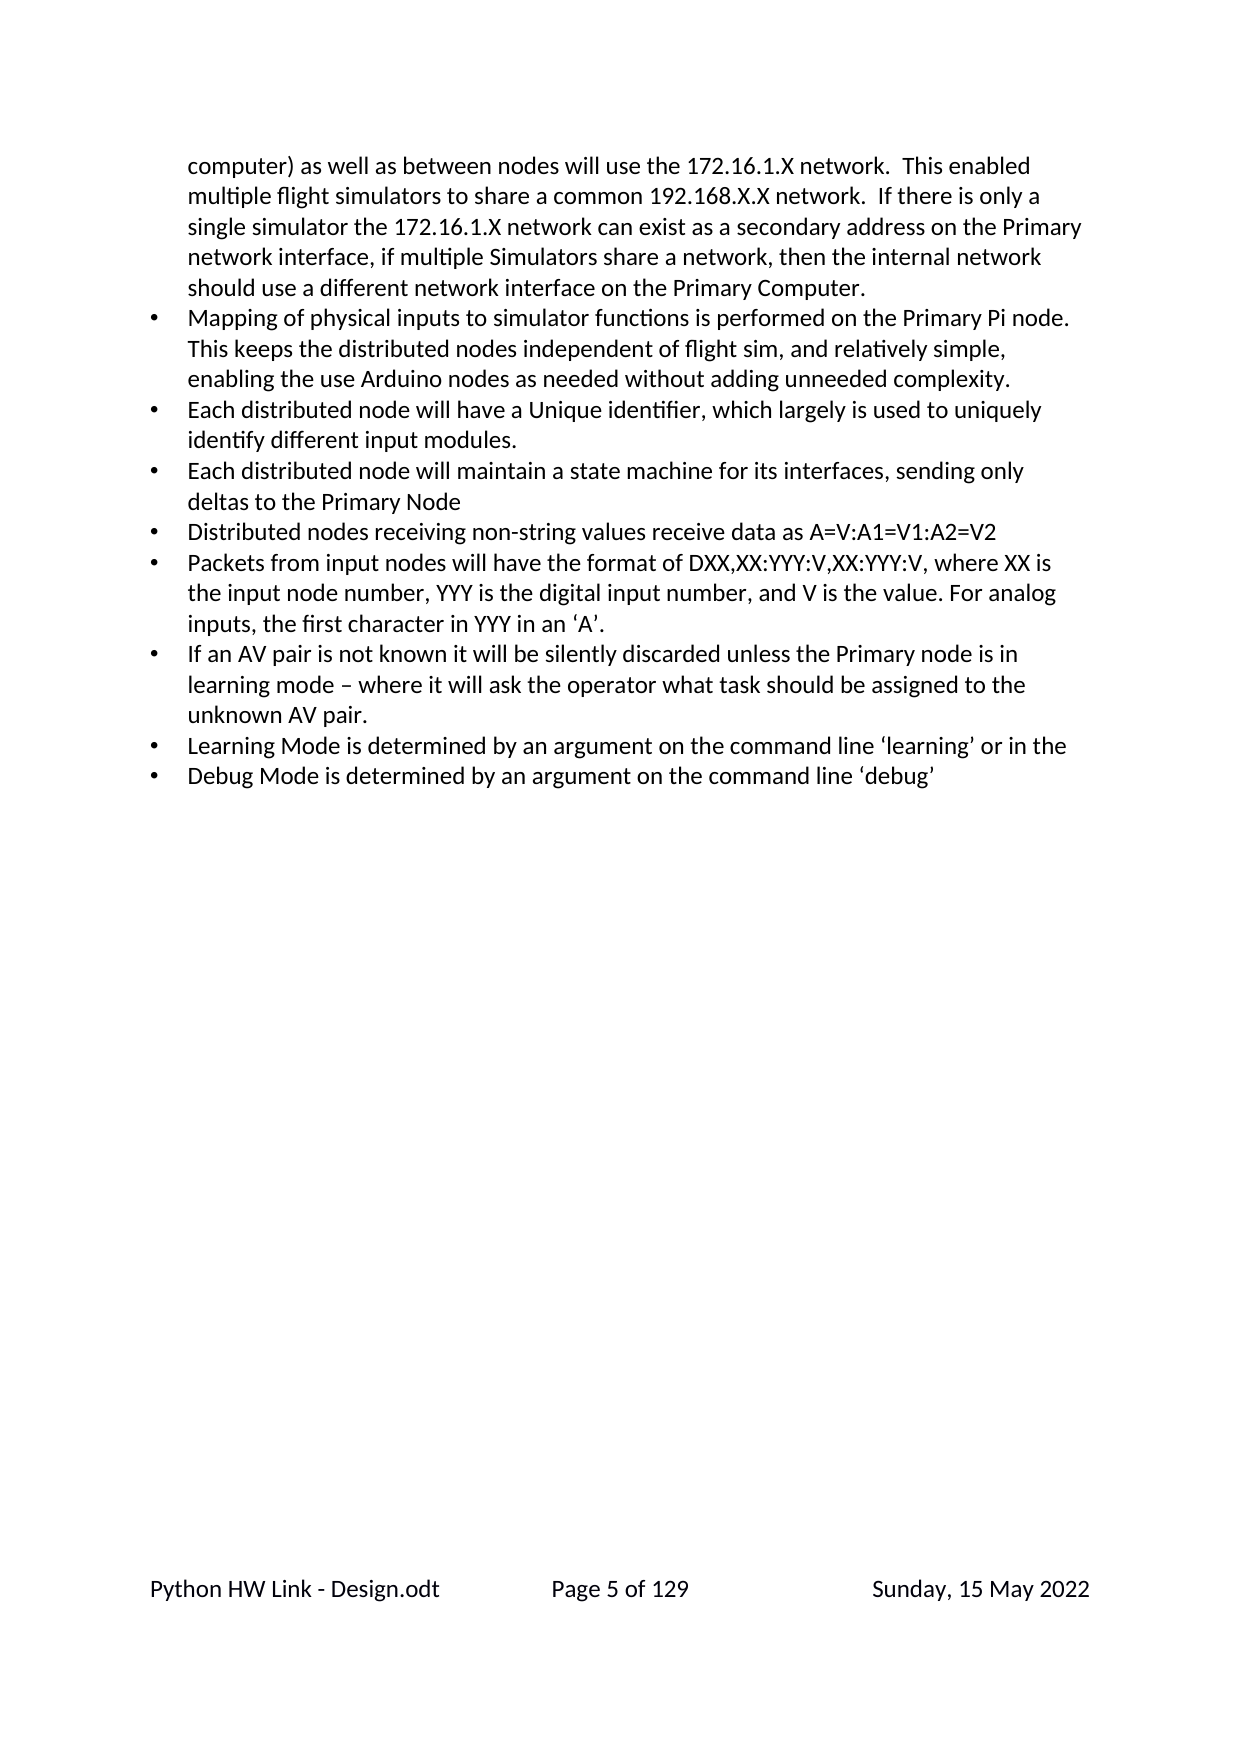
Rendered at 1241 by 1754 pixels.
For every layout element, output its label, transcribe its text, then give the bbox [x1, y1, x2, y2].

list Each distributed node will have a Unique identifier, which largely is used to uniquely identify different input modules. [150, 394, 1090, 455]
list Mapping of physical inputs to simulator functions is performed on the Primary Pi node. This keeps the distributed nodes independent of flight sim, and relatively simple, enabling the use Arduino nodes as needed without adding unneeded complexity. [150, 303, 1090, 394]
list Debug Mode is determined by an argument on the command line ‘debug’ [150, 760, 1090, 791]
list computer) as well as between nodes will use the 172.16.1.X network. This enabled multiple flight simulators to share a common 192.168.X.X network. If there is only a single simulator the 172.16.1.X network can exist as a secondary address on the Primary network interface, if multiple Simulators share a network, then the internal network should use a different network interface on the Primary Computer. [150, 150, 1090, 303]
list Learning Mode is determined by an argument on the command line ‘learning’ or in the [150, 730, 1090, 760]
list Distributed nodes receiving non-string values receive data as A=V:A1=V1:A2=V2 [150, 516, 1090, 547]
list Each distributed node will maintain a state machine for its interfaces, sending only deltas to the Primary Node [150, 455, 1090, 516]
list If an AV pair is not known it will be silently discarded unless the Primary node is in learning mode – where it will ask the operator what task should be assigned to the unknown AV pair. [150, 638, 1090, 730]
list Packets from input nodes will have the format of DXX,XX:YYY:V,XX:YYY:V, where XX is the input node number, YYY is the digital input number, and V is the value. For analog inputs, the first character in YYY in an ‘A’. [150, 547, 1090, 638]
